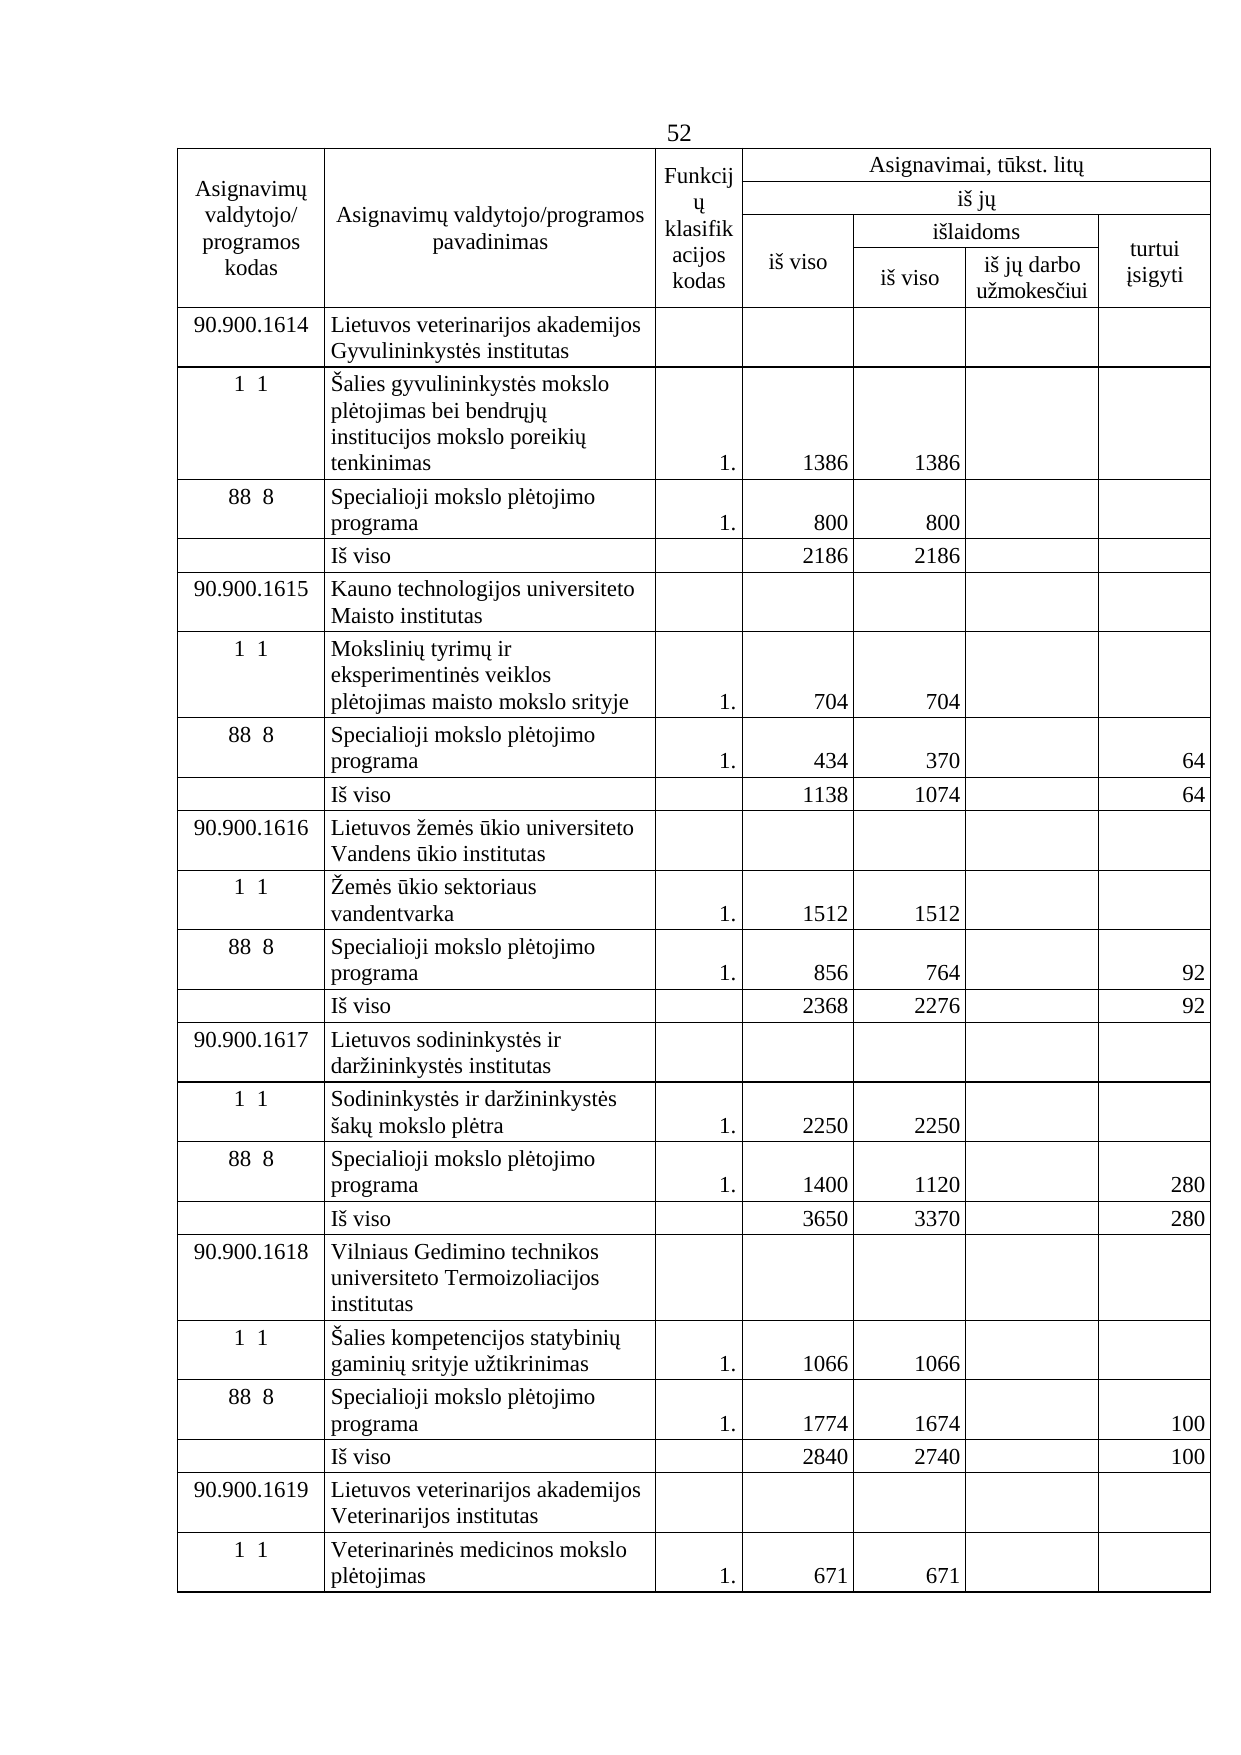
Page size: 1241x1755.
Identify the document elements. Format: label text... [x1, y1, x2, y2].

table_cell [1099, 1321, 1210, 1379]
table_cell [743, 1023, 853, 1081]
table_cell 1400 [743, 1142, 853, 1201]
table_cell [1099, 1023, 1210, 1081]
table_cell [656, 990, 742, 1022]
table_cell [966, 1202, 1098, 1234]
table_cell 90.900.1616 [178, 811, 324, 869]
table_cell 92 [1099, 990, 1210, 1022]
table_cell [966, 480, 1098, 538]
table_cell 704 [743, 632, 853, 717]
table_cell 2186 [854, 539, 965, 572]
table_cell [656, 811, 742, 869]
table_cell [1099, 1533, 1210, 1591]
table_cell 1 1 [178, 1321, 324, 1379]
table_cell [966, 539, 1098, 572]
table_cell [178, 990, 324, 1022]
table_cell [1099, 539, 1210, 572]
table_cell [178, 1440, 324, 1472]
table_cell 1. [656, 930, 742, 989]
table_cell Specialioji mokslo plėtojimo programa [325, 480, 655, 538]
table_cell Specialioji mokslo plėtojimo programa [325, 1380, 655, 1439]
table_cell 1774 [743, 1380, 853, 1439]
table_cell [743, 1235, 853, 1320]
table_cell 370 [854, 718, 965, 777]
table_cell [854, 573, 965, 631]
table_cell 2368 [743, 990, 853, 1022]
table_cell [966, 368, 1098, 479]
table_cell 1. [656, 718, 742, 777]
table_cell [1099, 573, 1210, 631]
table_cell [656, 778, 742, 810]
table_cell [966, 1235, 1098, 1320]
table_cell [656, 1235, 742, 1320]
table_cell Vilniaus Gedimino technikos universiteto Termoizoliacijos institutas [325, 1235, 655, 1320]
table_cell [1099, 811, 1210, 869]
table_header Asignavimai, tūkst. litų [743, 149, 1210, 181]
table_cell [966, 1023, 1098, 1081]
table_cell 2276 [854, 990, 965, 1022]
table_cell [966, 990, 1098, 1022]
table_cell 90.900.1618 [178, 1235, 324, 1320]
table_cell Iš viso [325, 539, 655, 572]
table_cell [1099, 1235, 1210, 1320]
table_cell 3370 [854, 1202, 965, 1234]
table_cell [854, 1473, 965, 1532]
table_cell [656, 1202, 742, 1234]
table_cell iš viso [743, 215, 853, 307]
table_cell Lietuvos veterinarijos akademijos Gyvulininkystės institutas [325, 308, 655, 366]
table_cell [966, 308, 1098, 366]
table_cell Specialioji mokslo plėtojimo programa [325, 718, 655, 777]
table_cell iš jų darbo užmokesčiui [966, 248, 1098, 307]
table_cell 1. [656, 1142, 742, 1201]
table_cell 1. [656, 368, 742, 479]
table_cell Mokslinių tyrimų ir eksperimentinės veiklos plėtojimas maisto mokslo srityje [325, 632, 655, 717]
table_cell [966, 1142, 1098, 1201]
table_cell 1512 [743, 871, 853, 929]
table_cell Žemės ūkio sektoriaus vandentvarka [325, 871, 655, 929]
table_cell 1 1 [178, 632, 324, 717]
table_cell [1099, 308, 1210, 366]
table_cell [966, 632, 1098, 717]
table_cell 92 [1099, 930, 1210, 989]
table_cell 2250 [743, 1083, 853, 1141]
table_cell 1. [656, 632, 742, 717]
table_cell 2250 [854, 1083, 965, 1141]
table_cell išlaidoms [854, 215, 1098, 247]
table_cell 90.900.1617 [178, 1023, 324, 1081]
table_cell 88 8 [178, 930, 324, 989]
table_cell 1386 [743, 368, 853, 479]
table_cell 2186 [743, 539, 853, 572]
table_cell [743, 573, 853, 631]
table_cell 90.900.1619 [178, 1473, 324, 1532]
table_cell [966, 778, 1098, 810]
table_cell 704 [854, 632, 965, 717]
table_cell [854, 308, 965, 366]
table_cell [966, 573, 1098, 631]
table_cell [966, 1380, 1098, 1439]
table_cell [1099, 1083, 1210, 1141]
table_cell 2840 [743, 1440, 853, 1472]
table_cell Kauno technologijos universiteto Maisto institutas [325, 573, 655, 631]
table_cell [178, 1202, 324, 1234]
table_cell 100 [1099, 1440, 1210, 1472]
table_cell Lietuvos žemės ūkio universiteto Vandens ūkio institutas [325, 811, 655, 869]
table_cell 1138 [743, 778, 853, 810]
table_cell [854, 811, 965, 869]
table_cell [966, 1321, 1098, 1379]
table_cell Iš viso [325, 778, 655, 810]
table_cell 434 [743, 718, 853, 777]
table_header Funkcijų klasifikacijos kodas [656, 149, 742, 307]
table_cell [966, 811, 1098, 869]
table_cell Specialioji mokslo plėtojimo programa [325, 930, 655, 989]
table_cell iš jų [743, 182, 1210, 214]
table_cell 1. [656, 1380, 742, 1439]
table_cell 3650 [743, 1202, 853, 1234]
table_cell [966, 718, 1098, 777]
table_cell [1099, 1473, 1210, 1532]
table_cell Iš viso [325, 990, 655, 1022]
table_cell [1099, 871, 1210, 929]
table_cell 2740 [854, 1440, 965, 1472]
table_cell 88 8 [178, 1142, 324, 1201]
table_cell Šalies gyvulininkystės mokslo plėtojimas bei bendrųjų institucijos mokslo poreikių tenkinimas [325, 368, 655, 479]
table_cell Šalies kompetencijos statybinių gaminių srityje užtikrinimas [325, 1321, 655, 1379]
table_cell 1. [656, 1083, 742, 1141]
table_cell 1 1 [178, 1083, 324, 1141]
table_cell 1512 [854, 871, 965, 929]
table_cell 100 [1099, 1380, 1210, 1439]
table_cell [743, 308, 853, 366]
table_cell 90.900.1615 [178, 573, 324, 631]
table_cell [656, 1473, 742, 1532]
table_cell Veterinarinės medicinos mokslo plėtojimas [325, 1533, 655, 1591]
table_cell turtui įsigyti [1099, 215, 1210, 307]
table_cell Lietuvos sodininkystės ir daržininkystės institutas [325, 1023, 655, 1081]
table_cell 1066 [854, 1321, 965, 1379]
table_cell [656, 308, 742, 366]
table_cell Specialioji mokslo plėtojimo programa [325, 1142, 655, 1201]
table_cell [966, 930, 1098, 989]
table_cell [966, 871, 1098, 929]
table_cell Iš viso [325, 1202, 655, 1234]
table_cell 88 8 [178, 480, 324, 538]
table_cell [743, 811, 853, 869]
table_cell [656, 539, 742, 572]
table_cell Sodininkystės ir daržininkystės šakų mokslo plėtra [325, 1083, 655, 1141]
table_cell 1120 [854, 1142, 965, 1201]
table_cell 64 [1099, 778, 1210, 810]
table_cell 90.900.1614 [178, 308, 324, 366]
table_cell 671 [854, 1533, 965, 1591]
table_cell 1 1 [178, 1533, 324, 1591]
table_cell [178, 539, 324, 572]
table_cell [966, 1533, 1098, 1591]
table_cell 800 [743, 480, 853, 538]
table_cell 1. [656, 1533, 742, 1591]
table_cell 671 [743, 1533, 853, 1591]
table_cell 280 [1099, 1202, 1210, 1234]
table_cell 1 1 [178, 871, 324, 929]
table_cell 88 8 [178, 1380, 324, 1439]
table_cell [1099, 368, 1210, 479]
table_cell [854, 1235, 965, 1320]
table_cell 1066 [743, 1321, 853, 1379]
table_cell [854, 1023, 965, 1081]
table_cell 280 [1099, 1142, 1210, 1201]
table_cell [656, 1023, 742, 1081]
table_cell 764 [854, 930, 965, 989]
table_cell Iš viso [325, 1440, 655, 1472]
table_cell [966, 1083, 1098, 1141]
table_cell [1099, 632, 1210, 717]
table_header Asignavimų valdytojo/programos pavadinimas [325, 149, 655, 307]
table_cell 1074 [854, 778, 965, 810]
table_cell 1674 [854, 1380, 965, 1439]
table_cell 88 8 [178, 718, 324, 777]
table_cell 1386 [854, 368, 965, 479]
table_cell Lietuvos veterinarijos akademijos Veterinarijos institutas [325, 1473, 655, 1532]
table_cell [966, 1440, 1098, 1472]
table_cell [178, 778, 324, 810]
table_cell [1099, 480, 1210, 538]
table_cell 1. [656, 871, 742, 929]
table_cell 856 [743, 930, 853, 989]
table_cell [656, 1440, 742, 1472]
table_cell 800 [854, 480, 965, 538]
table_cell iš viso [854, 248, 965, 307]
table_cell 1 1 [178, 368, 324, 479]
table_cell 1. [656, 1321, 742, 1379]
table_cell 64 [1099, 718, 1210, 777]
table_header Asignavimų valdytojo/ programos kodas [178, 149, 324, 307]
table_cell [656, 573, 742, 631]
table_cell [743, 1473, 853, 1532]
table_cell 1. [656, 480, 742, 538]
table_cell [966, 1473, 1098, 1532]
